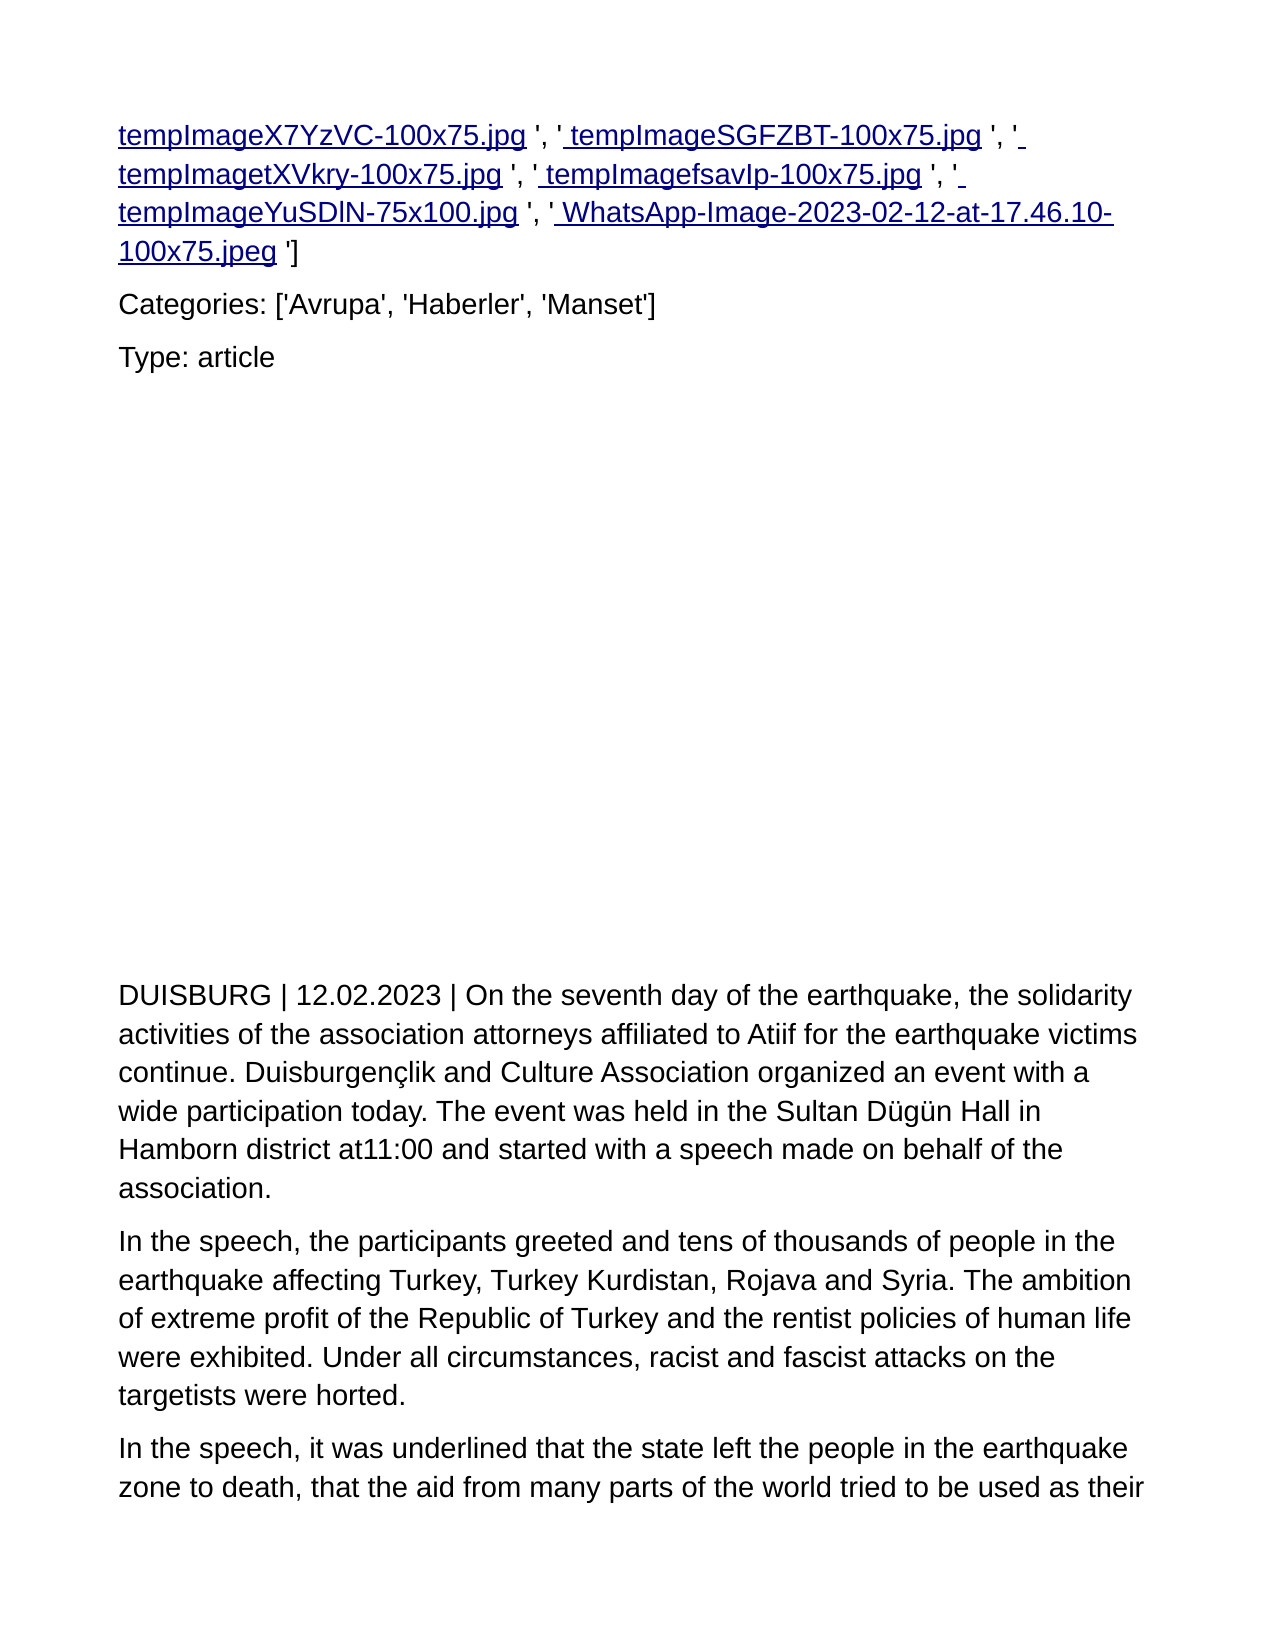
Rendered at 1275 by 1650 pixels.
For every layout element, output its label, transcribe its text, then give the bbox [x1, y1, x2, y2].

text In the speech, it was underlined that the state left the people in the earthquake zone to death, that the aid from many parts of the world tried to be used as their [118, 1431, 1157, 1503]
text In the speech, the participants greeted and tens of thousands of people in the earthquake affecting Turkey, Turkey Kurdistan, Rojava and Syria. The ambition of extreme profit of the Republic of Turkey and the rentist policies of human life were exhibited. Under all circumstances, racist and fascist attacks on the targetists were horted. [118, 1224, 1157, 1412]
text Type: article [118, 340, 1157, 373]
text tempImageX7YzVC-100x75.jpg ', ' tempImageSGFZBT-100x75.jpg ', ' tempImagetXVkry-100x75.jpg ', ' tempImagefsavIp-100x75.jpg ', ' tempImageYuSDlN-75x100.jpg ', ' WhatsApp-Image-2023-02-12-at-17.46.10-100x75.jpeg '] [118, 118, 1157, 267]
text Categories: ['Avrupa', 'Haberler', 'Manset'] [118, 287, 1157, 320]
text DUISBURG | 12.02.2023 | On the seventh day of the earthquake, the solidarity activities of the association attorneys affiliated to Atiif for the earthquake victims continue. Duisburgençlik and Culture Association organized an event with a wide participation today. The event was held in the Sultan Dügün Hall in Hamborn district at11:00 and started with a speech made on behalf of the association. [118, 393, 1157, 1204]
